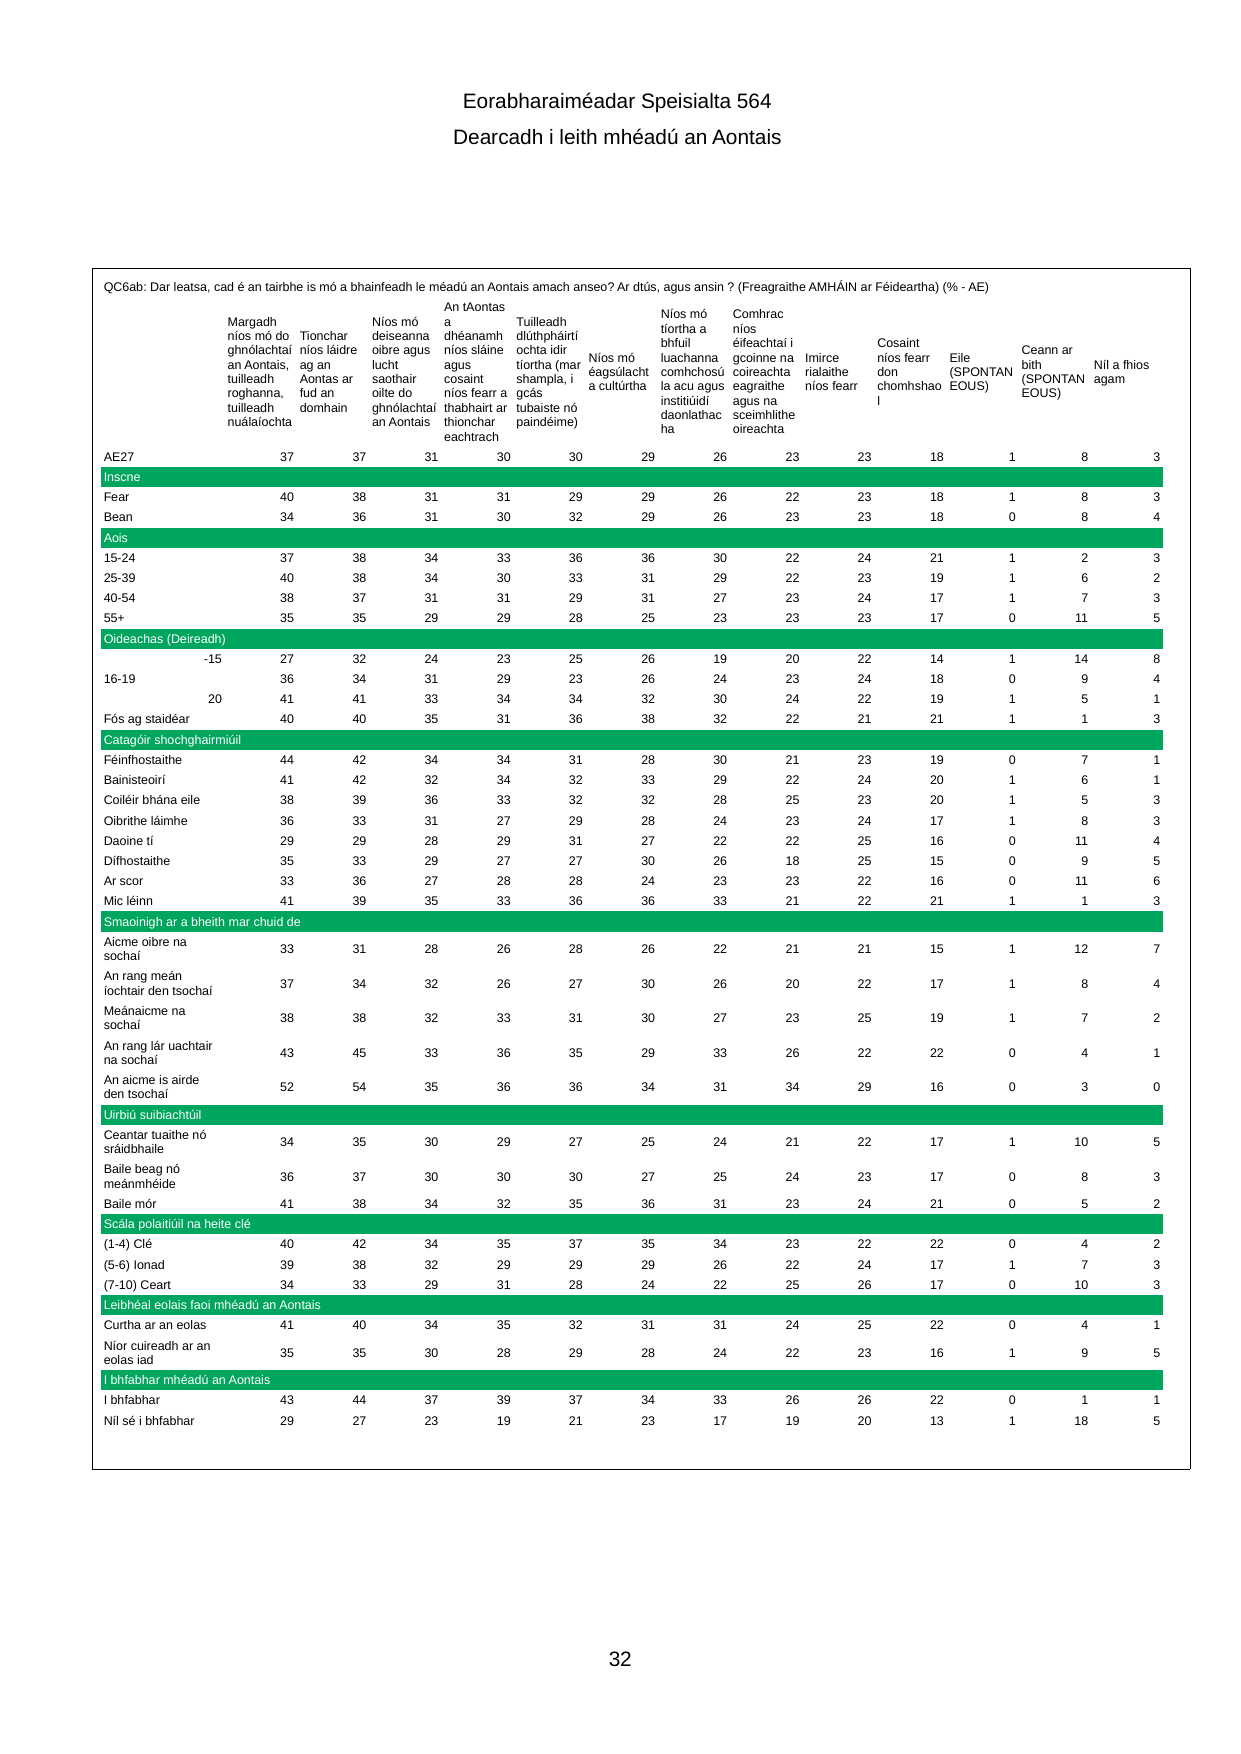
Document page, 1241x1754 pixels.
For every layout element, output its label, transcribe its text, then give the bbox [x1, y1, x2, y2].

table_cell 31 [369, 810, 441, 831]
table_cell 3 [1091, 588, 1163, 608]
table_cell 37 [225, 447, 297, 467]
table_cell 22 [874, 1390, 946, 1410]
table_cell Inscne [101, 467, 1163, 487]
table_cell 23 [802, 1159, 874, 1194]
table_cell 23 [730, 1234, 802, 1254]
table_cell 22 [730, 770, 802, 790]
table_cell 19 [874, 568, 946, 588]
table_cell 16 [874, 1335, 946, 1370]
table_cell Fear [101, 487, 224, 507]
table_cell 24 [369, 649, 441, 669]
table_cell 28 [369, 831, 441, 851]
table_cell 40 [297, 1315, 369, 1335]
table_cell 23 [730, 507, 802, 527]
table_cell 42 [297, 770, 369, 790]
table_cell 35 [225, 608, 297, 628]
table_cell 0 [946, 507, 1018, 527]
table_cell 38 [225, 588, 297, 608]
table_cell Ceann ar bith (SPONTANEOUS) [1019, 297, 1091, 447]
table_cell Tionchar níos láidre ag an Aontas ar fud an domhain [297, 297, 369, 447]
table_cell 22 [658, 831, 730, 851]
table_cell Margadh níos mó do ghnólachtaí an Aontais, tuilleadh roghanna, tuilleadh nuálaíochta [225, 297, 297, 447]
table_cell -15 [101, 649, 224, 669]
table_cell 23 [730, 669, 802, 689]
table_cell 18 [874, 669, 946, 689]
table_cell 36 [297, 507, 369, 527]
table_cell 25 [730, 1275, 802, 1295]
table_cell 0 [946, 1194, 1018, 1214]
table_cell 4 [1019, 1315, 1091, 1335]
table_cell 32 [585, 790, 658, 810]
table_cell 1 [946, 932, 1018, 966]
table_cell 39 [441, 1390, 513, 1410]
table_cell 26 [585, 669, 658, 689]
table_cell 30 [441, 507, 513, 527]
table_cell 7 [1019, 588, 1091, 608]
table_cell 1 [1091, 1315, 1163, 1335]
table_cell Aicme oibre na sochaí [101, 932, 224, 966]
table_cell 9 [1019, 1335, 1091, 1370]
table_cell 28 [513, 871, 585, 891]
table_cell 40 [297, 709, 369, 729]
table_cell 30 [585, 851, 658, 871]
table_cell 35 [369, 709, 441, 729]
table_cell 23 [730, 447, 802, 467]
table_cell 32 [513, 770, 585, 790]
table_cell 40 [225, 487, 297, 507]
table_cell 3 [1091, 447, 1163, 467]
table_cell Níor cuireadh ar an eolas iad [101, 1335, 224, 1370]
table_cell 31 [441, 1275, 513, 1295]
table_cell 24 [730, 689, 802, 709]
table_cell 30 [441, 447, 513, 467]
table_cell 4 [1091, 831, 1163, 851]
table_cell 0 [946, 1159, 1018, 1194]
table_cell 7 [1091, 932, 1163, 966]
table_cell 29 [369, 1275, 441, 1295]
table_cell 1 [946, 689, 1018, 709]
table_cell 19 [874, 1001, 946, 1035]
table_cell 39 [297, 891, 369, 911]
table_cell (7-10) Ceart [101, 1275, 224, 1295]
table_cell 36 [585, 891, 658, 911]
table_cell 1 [1019, 1390, 1091, 1410]
table_cell 15-24 [101, 548, 224, 568]
table_cell 22 [802, 1234, 874, 1254]
table_header QC6ab: Dar leatsa, cad é an tairbhe is mó a bhainfeadh le méadú an Aontais amach anseo? Ar dtús, agus ansin ? (Freagraithe AMHÁIN ar Féideartha) (% - AE) [101, 277, 1163, 297]
table_cell 35 [297, 608, 369, 628]
table_cell 31 [369, 487, 441, 507]
table_cell 29 [369, 608, 441, 628]
table_cell 26 [585, 932, 658, 966]
table_cell 23 [730, 1001, 802, 1035]
table_cell 33 [297, 810, 369, 831]
table_cell 24 [658, 1125, 730, 1159]
table_cell 29 [441, 1125, 513, 1159]
table_cell 30 [658, 548, 730, 568]
table_cell 27 [369, 871, 441, 891]
table_cell 6 [1019, 568, 1091, 588]
table_cell 21 [730, 1125, 802, 1159]
table_cell 29 [802, 1070, 874, 1104]
table_cell Comhrac níos éifeachtaí i gcoinne na coireachta eagraithe agus na sceimhlitheoireachta [730, 297, 802, 447]
table_cell 22 [874, 1035, 946, 1070]
table_cell 18 [874, 447, 946, 467]
table_cell 34 [658, 1234, 730, 1254]
table_cell 3 [1091, 1159, 1163, 1194]
table_cell 21 [730, 750, 802, 770]
table_cell 13 [874, 1410, 946, 1431]
table_cell 35 [297, 1125, 369, 1159]
table_cell 26 [730, 1035, 802, 1070]
table_cell 40 [225, 1234, 297, 1254]
table_cell 41 [225, 770, 297, 790]
table_cell Uirbiú suibiachtúil [101, 1105, 1163, 1125]
table_cell An rang lár uachtair na sochaí [101, 1035, 224, 1070]
table_cell 30 [658, 750, 730, 770]
table_cell 31 [441, 588, 513, 608]
table_cell Curtha ar an eolas [101, 1315, 224, 1335]
table_cell 38 [297, 1255, 369, 1275]
table_cell Aois [101, 528, 1163, 548]
table_cell Bean [101, 507, 224, 527]
table_cell 33 [441, 790, 513, 810]
table_cell 1 [946, 790, 1018, 810]
table_cell 37 [369, 1390, 441, 1410]
table_cell 5 [1019, 689, 1091, 709]
table_cell 23 [730, 608, 802, 628]
table_cell 23 [802, 568, 874, 588]
table_cell 33 [513, 568, 585, 588]
table_cell 36 [585, 1194, 658, 1214]
table_cell 28 [441, 871, 513, 891]
table_cell 22 [802, 1035, 874, 1070]
table_cell 36 [585, 548, 658, 568]
table_cell 29 [658, 568, 730, 588]
table_cell 37 [297, 588, 369, 608]
table_cell 31 [658, 1194, 730, 1214]
table_cell 22 [730, 568, 802, 588]
table_cell 17 [874, 810, 946, 831]
table_cell 36 [297, 871, 369, 891]
table_cell 1 [1091, 750, 1163, 770]
table_cell 25 [585, 608, 658, 628]
table_cell 21 [802, 709, 874, 729]
table_cell 0 [946, 1275, 1018, 1295]
table_cell 36 [225, 1159, 297, 1194]
table_cell 37 [513, 1390, 585, 1410]
table_cell 31 [297, 932, 369, 966]
table_cell 35 [513, 1194, 585, 1214]
table_cell 24 [802, 810, 874, 831]
table_cell 17 [658, 1410, 730, 1431]
table_cell 5 [1091, 851, 1163, 871]
table_cell 19 [658, 649, 730, 669]
table_cell 24 [585, 871, 658, 891]
table_cell 21 [874, 891, 946, 911]
table_cell 29 [585, 1255, 658, 1275]
table_cell An rang meán íochtair den tsochaí [101, 966, 224, 1001]
table_cell 11 [1019, 871, 1091, 891]
table_cell 33 [658, 891, 730, 911]
table_cell I bhfabhar mhéadú an Aontais [101, 1370, 1163, 1390]
table_cell 23 [802, 487, 874, 507]
table_cell 25 [730, 790, 802, 810]
table_cell 41 [225, 689, 297, 709]
table_cell 25 [802, 1001, 874, 1035]
table_cell 9 [1019, 669, 1091, 689]
table_cell 3 [1091, 548, 1163, 568]
table_cell [101, 297, 224, 447]
table_cell 44 [225, 750, 297, 770]
table_cell 17 [874, 608, 946, 628]
table_cell 4 [1019, 1234, 1091, 1254]
table_cell 17 [874, 1255, 946, 1275]
table_cell 29 [441, 1255, 513, 1275]
table_cell 31 [513, 831, 585, 851]
table_cell 20 [874, 790, 946, 810]
table_cell 1 [1091, 689, 1163, 709]
table_cell 27 [441, 851, 513, 871]
table_cell 34 [441, 689, 513, 709]
table_cell 25 [802, 831, 874, 851]
table_cell 27 [513, 966, 585, 1001]
table_cell 22 [658, 932, 730, 966]
table_cell 36 [225, 810, 297, 831]
table_cell 38 [297, 1001, 369, 1035]
table_cell 16 [874, 831, 946, 851]
table_cell 4 [1091, 966, 1163, 1001]
table_cell 1 [946, 770, 1018, 790]
table_cell 21 [874, 1194, 946, 1214]
table_cell 24 [802, 548, 874, 568]
table_cell 5 [1019, 790, 1091, 810]
table_cell 22 [730, 487, 802, 507]
table_cell 29 [225, 1410, 297, 1431]
table_cell 36 [441, 1070, 513, 1104]
table_cell 22 [802, 649, 874, 669]
table_cell 0 [946, 1070, 1018, 1104]
table_cell 8 [1019, 447, 1091, 467]
table_cell 27 [225, 649, 297, 669]
table_cell 36 [513, 1070, 585, 1104]
table_cell 24 [802, 669, 874, 689]
table_cell 28 [513, 1275, 585, 1295]
table_cell 31 [658, 1070, 730, 1104]
table_cell 31 [585, 568, 658, 588]
table_cell 6 [1019, 770, 1091, 790]
table_cell 23 [369, 1410, 441, 1431]
table_cell 41 [225, 1315, 297, 1335]
table_cell 29 [369, 851, 441, 871]
table_cell 26 [658, 447, 730, 467]
table_cell 26 [441, 932, 513, 966]
table_cell 23 [730, 588, 802, 608]
table_cell 32 [369, 1255, 441, 1275]
table_cell 30 [585, 966, 658, 1001]
table_cell 35 [441, 1234, 513, 1254]
table_cell 34 [369, 1234, 441, 1254]
table_cell 26 [658, 966, 730, 1001]
table_cell 33 [658, 1035, 730, 1070]
table_cell 34 [225, 507, 297, 527]
table_cell 22 [658, 1275, 730, 1295]
table_cell 1 [946, 447, 1018, 467]
table_cell 1 [1091, 770, 1163, 790]
table_cell 23 [513, 669, 585, 689]
table_cell 22 [802, 871, 874, 891]
table_cell 5 [1091, 1410, 1163, 1431]
table_cell 32 [658, 709, 730, 729]
table_cell 24 [658, 669, 730, 689]
table_cell 24 [658, 810, 730, 831]
table_cell 54 [297, 1070, 369, 1104]
table_cell Eile (SPONTANEOUS) [946, 297, 1018, 447]
table_cell 24 [585, 1275, 658, 1295]
table_cell 8 [1019, 1159, 1091, 1194]
table_cell 23 [658, 871, 730, 891]
table_cell 23 [730, 1194, 802, 1214]
table_cell 25 [802, 1315, 874, 1335]
table_cell 23 [802, 790, 874, 810]
table_cell 0 [1091, 1070, 1163, 1104]
table_cell 35 [225, 1335, 297, 1370]
table_cell 22 [730, 1255, 802, 1275]
table_cell 18 [874, 487, 946, 507]
table_cell 9 [1019, 851, 1091, 871]
table_cell 1 [946, 810, 1018, 831]
table_cell 5 [1091, 1335, 1163, 1370]
table_cell 33 [225, 871, 297, 891]
table_cell Coiléir bhána eile [101, 790, 224, 810]
table_cell 20 [730, 649, 802, 669]
table_cell 20 [874, 770, 946, 790]
table_cell An tAontas a dhéanamh níos sláine agus cosaint níos fearr a thabhairt ar thionchar eachtrach [441, 297, 513, 447]
table_cell 31 [441, 709, 513, 729]
table_cell 35 [441, 1315, 513, 1335]
table_cell 8 [1019, 966, 1091, 1001]
table_cell 1 [1091, 1390, 1163, 1410]
table_cell 33 [585, 770, 658, 790]
table_cell 21 [802, 932, 874, 966]
table_cell 17 [874, 966, 946, 1001]
table_cell 27 [441, 810, 513, 831]
table_cell 3 [1091, 891, 1163, 911]
table_cell 1 [946, 487, 1018, 507]
table_cell 10 [1019, 1125, 1091, 1159]
table_cell 39 [225, 1255, 297, 1275]
table_cell 17 [874, 1159, 946, 1194]
table_cell 23 [802, 507, 874, 527]
table_cell 30 [369, 1335, 441, 1370]
table_cell 43 [225, 1390, 297, 1410]
table_cell 7 [1019, 1255, 1091, 1275]
table_cell 0 [946, 1035, 1018, 1070]
table_cell (5-6) Ionad [101, 1255, 224, 1275]
table_cell 34 [585, 1070, 658, 1104]
table_cell 34 [225, 1125, 297, 1159]
table_cell 19 [874, 689, 946, 709]
table_cell 38 [297, 1194, 369, 1214]
table_cell 29 [585, 447, 658, 467]
table_cell 32 [297, 649, 369, 669]
table_cell 8 [1019, 507, 1091, 527]
table_cell 24 [730, 1315, 802, 1335]
table_cell 1 [946, 1001, 1018, 1035]
table_cell 18 [1019, 1410, 1091, 1431]
table_cell 4 [1091, 507, 1163, 527]
table_cell 1 [946, 1255, 1018, 1275]
table_cell 0 [946, 1234, 1018, 1254]
table_cell 2 [1091, 1194, 1163, 1214]
table_cell 31 [513, 750, 585, 770]
table_cell 23 [802, 1335, 874, 1370]
table_cell 3 [1091, 709, 1163, 729]
table_cell 33 [225, 932, 297, 966]
table_cell 35 [585, 1234, 658, 1254]
table_cell 18 [730, 851, 802, 871]
table_cell 36 [513, 709, 585, 729]
table_cell 14 [874, 649, 946, 669]
table_cell 12 [1019, 932, 1091, 966]
table_cell Cosaint níos fearr don chomhshaol [874, 297, 946, 447]
table_cell 0 [946, 851, 1018, 871]
table_cell 21 [874, 709, 946, 729]
table_cell 24 [802, 588, 874, 608]
table_cell 31 [658, 1315, 730, 1335]
table_cell 0 [946, 1315, 1018, 1335]
table_cell 4 [1019, 1035, 1091, 1070]
table_cell 1 [1019, 709, 1091, 729]
table_cell 38 [297, 487, 369, 507]
table_cell 32 [513, 790, 585, 810]
table_cell Níos mó tíortha a bhfuil luachanna comhchosúla acu agus institiúidí daonlathacha [658, 297, 730, 447]
table_cell 42 [297, 1234, 369, 1254]
table_cell 31 [585, 588, 658, 608]
table_cell 6 [1091, 871, 1163, 891]
table_cell 20 [101, 689, 224, 709]
table_cell 34 [441, 770, 513, 790]
table_cell 5 [1091, 608, 1163, 628]
table_cell Fós ag staidéar [101, 709, 224, 729]
table_cell 29 [585, 1035, 658, 1070]
table_cell 26 [658, 507, 730, 527]
table_cell 31 [369, 588, 441, 608]
table_cell 16-19 [101, 669, 224, 689]
table_cell 2 [1091, 568, 1163, 588]
table_cell 40 [225, 709, 297, 729]
table_cell 32 [513, 1315, 585, 1335]
table_cell 29 [513, 810, 585, 831]
table_cell 1 [946, 966, 1018, 1001]
table_cell 45 [297, 1035, 369, 1070]
table_cell 29 [513, 487, 585, 507]
table_cell 40 [225, 568, 297, 588]
table_cell 1 [946, 1125, 1018, 1159]
table_cell Catagóir shochghairmiúil [101, 730, 1163, 750]
table_cell 1 [946, 568, 1018, 588]
table_cell 23 [730, 810, 802, 831]
table_cell 34 [297, 966, 369, 1001]
table_cell 23 [730, 871, 802, 891]
table_cell AE27 [101, 447, 224, 467]
table_cell 33 [297, 851, 369, 871]
table_cell 37 [297, 447, 369, 467]
table_cell 29 [513, 588, 585, 608]
table_cell Bainisteoirí [101, 770, 224, 790]
table_cell 28 [585, 1335, 658, 1370]
table_cell 37 [297, 1159, 369, 1194]
table_cell 28 [513, 932, 585, 966]
table_cell 26 [658, 1255, 730, 1275]
table_cell 22 [874, 1234, 946, 1254]
table_cell 41 [297, 689, 369, 709]
table_cell I bhfabhar [101, 1390, 224, 1410]
table_cell 32 [585, 689, 658, 709]
table_cell 32 [441, 1194, 513, 1214]
table_cell 33 [297, 1275, 369, 1295]
table_cell 33 [369, 1035, 441, 1070]
table_cell 27 [297, 1410, 369, 1431]
table_cell 3 [1091, 810, 1163, 831]
table_cell 28 [369, 932, 441, 966]
table_cell 1 [1019, 891, 1091, 911]
table_cell 0 [946, 608, 1018, 628]
table_cell 36 [441, 1035, 513, 1070]
table_cell 26 [730, 1390, 802, 1410]
table_cell 30 [369, 1125, 441, 1159]
table_cell 32 [513, 507, 585, 527]
table_cell 3 [1091, 1275, 1163, 1295]
table_cell 24 [802, 1194, 874, 1214]
table_cell (1-4) Clé [101, 1234, 224, 1254]
table_cell 32 [369, 770, 441, 790]
table_cell 29 [225, 831, 297, 851]
table_cell Mic léinn [101, 891, 224, 911]
table_cell 31 [369, 669, 441, 689]
table_cell 28 [513, 608, 585, 628]
table_cell 29 [585, 487, 658, 507]
table_cell 27 [513, 851, 585, 871]
table_cell 26 [658, 487, 730, 507]
table_cell 38 [225, 1001, 297, 1035]
table_cell 25 [802, 851, 874, 871]
table_cell 19 [730, 1410, 802, 1431]
table_cell 38 [297, 548, 369, 568]
table_cell 55+ [101, 608, 224, 628]
table_cell 24 [658, 1335, 730, 1370]
table_cell 27 [513, 1125, 585, 1159]
table_cell 22 [730, 709, 802, 729]
table_cell 2 [1091, 1001, 1163, 1035]
table_cell 18 [874, 507, 946, 527]
table_cell 30 [658, 689, 730, 709]
table_cell 35 [369, 891, 441, 911]
table_cell Tuilleadh dlúthpháirtíochta idir tíortha (mar shampla, i gcás tubaiste nó paindéime) [513, 297, 585, 447]
table_cell 21 [513, 1410, 585, 1431]
table_cell 7 [1019, 1001, 1091, 1035]
table_cell 34 [585, 1390, 658, 1410]
table_cell 36 [513, 548, 585, 568]
table_cell Baile mór [101, 1194, 224, 1214]
table_cell 41 [225, 891, 297, 911]
table_cell 30 [441, 1159, 513, 1194]
table_cell 35 [513, 1035, 585, 1070]
table_cell 0 [946, 750, 1018, 770]
table_cell 34 [369, 750, 441, 770]
table_cell 41 [225, 1194, 297, 1214]
table_cell 21 [730, 932, 802, 966]
table_cell 27 [585, 831, 658, 851]
table_cell 30 [513, 447, 585, 467]
table_cell 33 [441, 891, 513, 911]
table_cell 3 [1091, 487, 1163, 507]
table_cell 16 [874, 871, 946, 891]
table_cell 0 [946, 669, 1018, 689]
table_cell 11 [1019, 608, 1091, 628]
table_cell 31 [513, 1001, 585, 1035]
table_cell 3 [1091, 790, 1163, 810]
table_cell 31 [585, 1315, 658, 1335]
table_cell 29 [297, 831, 369, 851]
table_cell 24 [730, 1159, 802, 1194]
table_cell 25-39 [101, 568, 224, 588]
table_cell 5 [1019, 1194, 1091, 1214]
table_cell 30 [369, 1159, 441, 1194]
table_cell 29 [658, 770, 730, 790]
table_cell An aicme is airde den tsochaí [101, 1070, 224, 1104]
table_cell 29 [585, 507, 658, 527]
table_cell 24 [802, 770, 874, 790]
table_cell 36 [369, 790, 441, 810]
table_cell 22 [730, 548, 802, 568]
table_cell 21 [730, 891, 802, 911]
table_cell 29 [441, 831, 513, 851]
table_cell 35 [297, 1335, 369, 1370]
table_cell Níos mó deiseanna oibre agus lucht saothair oilte do ghnólachtaí an Aontais [369, 297, 441, 447]
table_cell 11 [1019, 831, 1091, 851]
table_cell 25 [513, 649, 585, 669]
table_cell 22 [730, 831, 802, 851]
table_cell 1 [946, 548, 1018, 568]
table_cell Féinfhostaithe [101, 750, 224, 770]
table_cell 1 [946, 588, 1018, 608]
table_cell 35 [369, 1070, 441, 1104]
table_cell 22 [802, 1125, 874, 1159]
table_cell 20 [802, 1410, 874, 1431]
table_cell Imirce rialaithe níos fearr [802, 297, 874, 447]
table_cell 29 [513, 1335, 585, 1370]
table_cell 27 [585, 1159, 658, 1194]
table_cell 25 [585, 1125, 658, 1159]
table_cell 22 [802, 891, 874, 911]
table_cell 4 [1091, 669, 1163, 689]
table_cell 38 [297, 568, 369, 588]
table_cell 33 [369, 689, 441, 709]
table_cell 19 [441, 1410, 513, 1431]
table_cell 26 [802, 1390, 874, 1410]
table_cell 15 [874, 851, 946, 871]
table_cell 29 [513, 1255, 585, 1275]
table_cell 28 [585, 750, 658, 770]
table_cell 26 [658, 851, 730, 871]
table_cell 33 [441, 1001, 513, 1035]
table_cell 35 [225, 851, 297, 871]
table_cell 28 [585, 810, 658, 831]
table_cell 34 [369, 1194, 441, 1214]
table_cell 28 [658, 790, 730, 810]
table_cell 38 [225, 790, 297, 810]
table_cell 34 [369, 548, 441, 568]
table_cell Dífhostaithe [101, 851, 224, 871]
table_cell 40-54 [101, 588, 224, 608]
table_cell 14 [1019, 649, 1091, 669]
table_cell 1 [946, 709, 1018, 729]
table_cell 19 [874, 750, 946, 770]
table_cell 23 [658, 608, 730, 628]
table_cell 22 [802, 966, 874, 1001]
table_cell 30 [585, 1001, 658, 1035]
table_cell 3 [1091, 1255, 1163, 1275]
table_cell 25 [658, 1159, 730, 1194]
table_cell 10 [1019, 1275, 1091, 1295]
table_cell Ar scor [101, 871, 224, 891]
table_cell 30 [513, 1159, 585, 1194]
table_cell Níl sé i bhfabhar [101, 1410, 224, 1431]
table_cell Scála polaitiúil na heite clé [101, 1214, 1163, 1234]
table_cell Níos mó éagsúlachta cultúrtha [585, 297, 658, 447]
table_cell 23 [802, 447, 874, 467]
table_cell 39 [297, 790, 369, 810]
table_cell 23 [441, 649, 513, 669]
table_cell 17 [874, 1125, 946, 1159]
table_cell 1 [1091, 1035, 1163, 1070]
table_cell 26 [441, 966, 513, 1001]
table_cell 34 [369, 1315, 441, 1335]
table_cell 23 [802, 750, 874, 770]
table_cell 1 [946, 1335, 1018, 1370]
table_cell 24 [802, 1255, 874, 1275]
table_cell 32 [369, 966, 441, 1001]
table_cell 17 [874, 1275, 946, 1295]
table_cell 34 [369, 568, 441, 588]
table_cell Meánaicme na sochaí [101, 1001, 224, 1035]
table_cell 0 [946, 831, 1018, 851]
table_cell 38 [585, 709, 658, 729]
table_cell 21 [874, 548, 946, 568]
table_cell 1 [946, 891, 1018, 911]
table_cell Leibhéal eolais faoi mhéadú an Aontais [101, 1295, 1163, 1315]
table_cell 33 [658, 1390, 730, 1410]
table_cell 34 [225, 1275, 297, 1295]
table_cell 29 [441, 669, 513, 689]
table_cell 8 [1091, 649, 1163, 669]
table_cell 22 [802, 689, 874, 709]
table_cell 7 [1019, 750, 1091, 770]
table_cell 44 [297, 1390, 369, 1410]
table_cell 34 [730, 1070, 802, 1104]
table_cell 31 [369, 447, 441, 467]
table_cell 34 [513, 689, 585, 709]
table_cell 32 [369, 1001, 441, 1035]
table_cell 22 [874, 1315, 946, 1335]
table_cell 0 [946, 1390, 1018, 1410]
table_cell Daoine tí [101, 831, 224, 851]
table_cell 1 [946, 649, 1018, 669]
table_cell 8 [1019, 810, 1091, 831]
table_cell 0 [946, 871, 1018, 891]
table_cell 16 [874, 1070, 946, 1104]
table_cell Smaoinigh ar a bheith mar chuid de [101, 911, 1163, 932]
table_cell 52 [225, 1070, 297, 1104]
table_cell 3 [1019, 1070, 1091, 1104]
table_cell Oideachas (Deireadh) [101, 629, 1163, 649]
table_cell 1 [946, 1410, 1018, 1431]
table_cell 33 [441, 548, 513, 568]
table_cell 26 [585, 649, 658, 669]
table_cell 36 [225, 669, 297, 689]
table_cell 30 [441, 568, 513, 588]
table_cell 31 [369, 507, 441, 527]
table_cell Oibrithe láimhe [101, 810, 224, 831]
table_cell 37 [225, 548, 297, 568]
table_cell 23 [585, 1410, 658, 1431]
table_cell Níl a fhios agam [1091, 297, 1163, 447]
table_cell 22 [730, 1335, 802, 1370]
table_cell 2 [1019, 548, 1091, 568]
table_cell 15 [874, 932, 946, 966]
table_cell 27 [658, 1001, 730, 1035]
table_cell Baile beag nó meánmhéide [101, 1159, 224, 1194]
table_cell 37 [225, 966, 297, 1001]
table_cell 34 [441, 750, 513, 770]
table_cell 37 [513, 1234, 585, 1254]
table_cell 31 [441, 487, 513, 507]
table_cell 36 [513, 891, 585, 911]
table_cell 20 [730, 966, 802, 1001]
table_cell 17 [874, 588, 946, 608]
table_cell 2 [1091, 1234, 1163, 1254]
table_cell 28 [441, 1335, 513, 1370]
table_cell 42 [297, 750, 369, 770]
table_cell 8 [1019, 487, 1091, 507]
table_cell Ceantar tuaithe nó sráidbhaile [101, 1125, 224, 1159]
table_cell 34 [297, 669, 369, 689]
table_cell 26 [802, 1275, 874, 1295]
table_cell 23 [802, 608, 874, 628]
table_cell 27 [658, 588, 730, 608]
table_cell 29 [441, 608, 513, 628]
table_cell 43 [225, 1035, 297, 1070]
table_cell 5 [1091, 1125, 1163, 1159]
